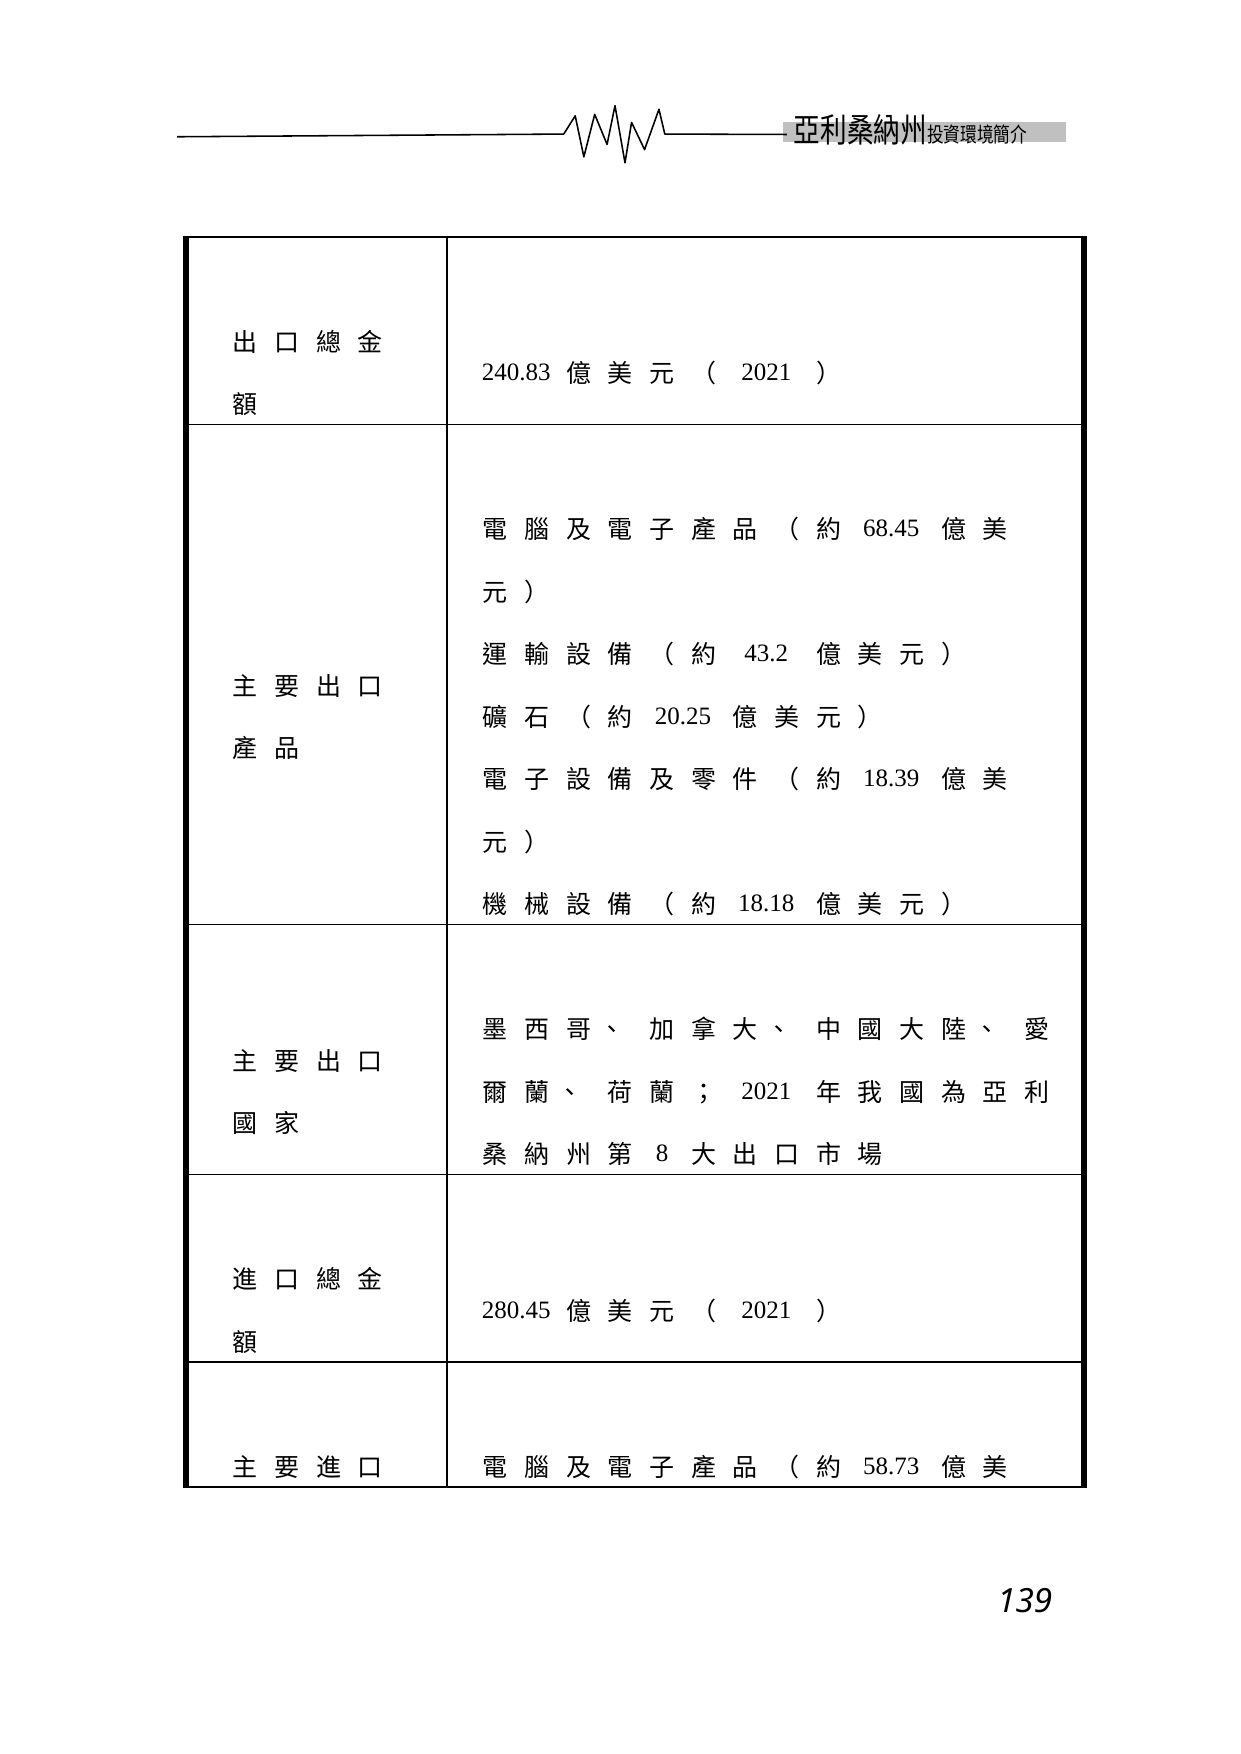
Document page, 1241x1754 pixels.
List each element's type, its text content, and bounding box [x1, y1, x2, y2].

table_cell 主要進口 [189, 1363, 446, 1486]
table_cell 主要出口國家 [189, 925, 446, 1174]
table_cell 電腦及電子產品（約68.45億美元） 運輸設備（約43.2億美元） 礦石（約20.25億美元） 電子設備及零件（約18.39億美元） 機械設備（約18.18億美元） [448, 425, 1081, 924]
table_cell 主要出口產品 [189, 425, 446, 924]
table_cell 電腦及電子產品（約58.73億美 [448, 1363, 1081, 1486]
table_cell 出口總金額 [189, 238, 446, 424]
table_cell 進口總金額 [189, 1175, 446, 1361]
table_cell 240.83億美元（2021） [448, 238, 1081, 424]
table_cell 墨西哥、加拿大、中國大陸、愛爾蘭、荷蘭；2021年我國為亞利桑納州第8大出口市場 [448, 925, 1081, 1174]
table_cell 280.45億美元（2021） [448, 1175, 1081, 1361]
